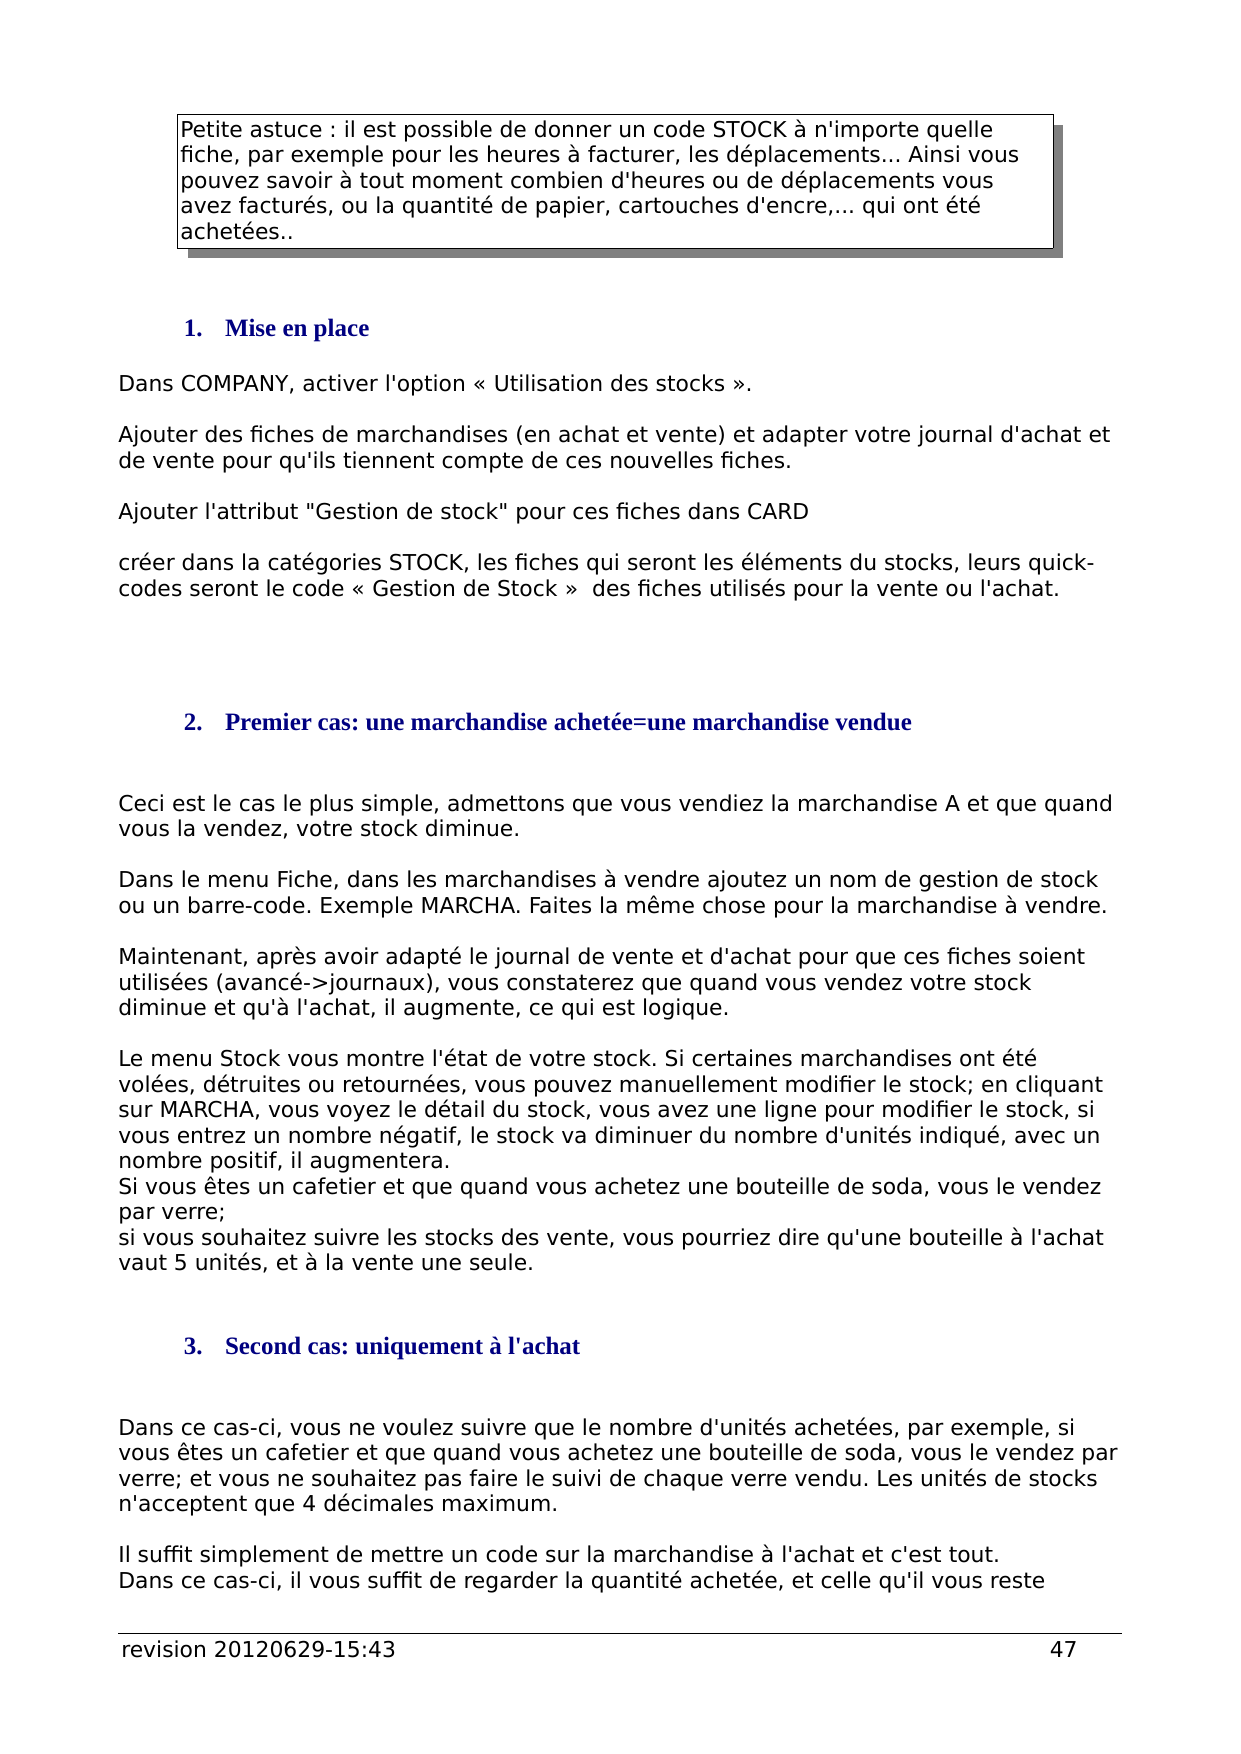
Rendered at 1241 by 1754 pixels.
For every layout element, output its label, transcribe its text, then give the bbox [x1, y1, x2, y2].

subtitle Second cas: uniquement à l'achat [177, 1331, 1122, 1360]
text si vous souhaitez suivre les stocks des vente, vous pourriez dire qu'une bouteille à l'achat vaut 5 unités, et à la vente une seule. [118, 1225, 1122, 1276]
subtitle Premier cas: une marchandise achetée=une marchandise vendue [177, 707, 1122, 736]
subtitle Mise en place [177, 313, 1122, 342]
text Ajouter l'attribut "Gestion de stock" pour ces fiches dans CARD [118, 499, 1122, 525]
text Si vous êtes un cafetier et que quand vous achetez une bouteille de soda, vous le vendez par verre; [118, 1174, 1122, 1225]
text Dans le menu Fiche, dans les marchandises à vendre ajoutez un nom de gestion de stock ou un barre-code. Exemple MARCHA. Faites la même chose pour la marchandise à vendre. [118, 868, 1122, 919]
text Ceci est le cas le plus simple, admettons que vous vendiez la marchandise A et que quand vous la vendez, votre stock diminue. [118, 791, 1122, 842]
text Il suffit simplement de mettre un code sur la marchandise à l'achat et c'est tout. [118, 1542, 1122, 1568]
text Dans ce cas-ci, vous ne voulez suivre que le nombre d'unités achetées, par exemple, si vous êtes un cafetier et que quand vous achetez une bouteille de soda, vous le vendez par verre; et vous ne souhaitez pas faire le suivi de chaque verre vendu. Les unités de stocks n'acceptent que 4 décimales maximum. [118, 1415, 1122, 1517]
text Dans COMPANY, activer l'option « Utilisation des stocks ». [118, 372, 1122, 397]
text créer dans la catégories STOCK, les fiches qui seront les éléments du stocks, leurs quick-codes seront le code « Gestion de Stock » des fiches utilisés pour la vente ou l'achat. [118, 550, 1122, 601]
text Maintenant, après avoir adapté le journal de vente et d'achat pour que ces fiches soient utilisées (avancé->journaux), vous constaterez que quand vous vendez votre stock diminue et qu'à l'achat, il augmente, ce qui est logique. [118, 944, 1122, 1021]
text Le menu Stock vous montre l'état de votre stock. Si certaines marchandises ont été volées, détruites ou retournées, vous pouvez manuellement modifier le stock; en cliquant sur MARCHA, vous voyez le détail du stock, vous avez une ligne pour modifier le stock, si vous entrez un nombre négatif, le stock va diminuer du nombre d'unités indiqué, avec un nombre positif, il augmentera. [118, 1046, 1122, 1174]
text Petite astuce : il est possible de donner un code STOCK à n'importe quelle fiche, par exemple pour les heures à facturer, les déplacements... Ainsi vous pouvez savoir à tout moment combien d'heures ou de déplacements vous avez facturés, ou la quantité de papier, cartouches d'encre,... qui ont été achetées.. [178, 115, 1052, 248]
text Ajouter des fiches de marchandises (en achat et vente) et adapter votre journal d'achat et de vente pour qu'ils tiennent compte de ces nouvelles fiches. [118, 423, 1122, 474]
text Dans ce cas-ci, il vous suffit de regarder la quantité achetée, et celle qu'il vous reste [118, 1568, 1122, 1593]
